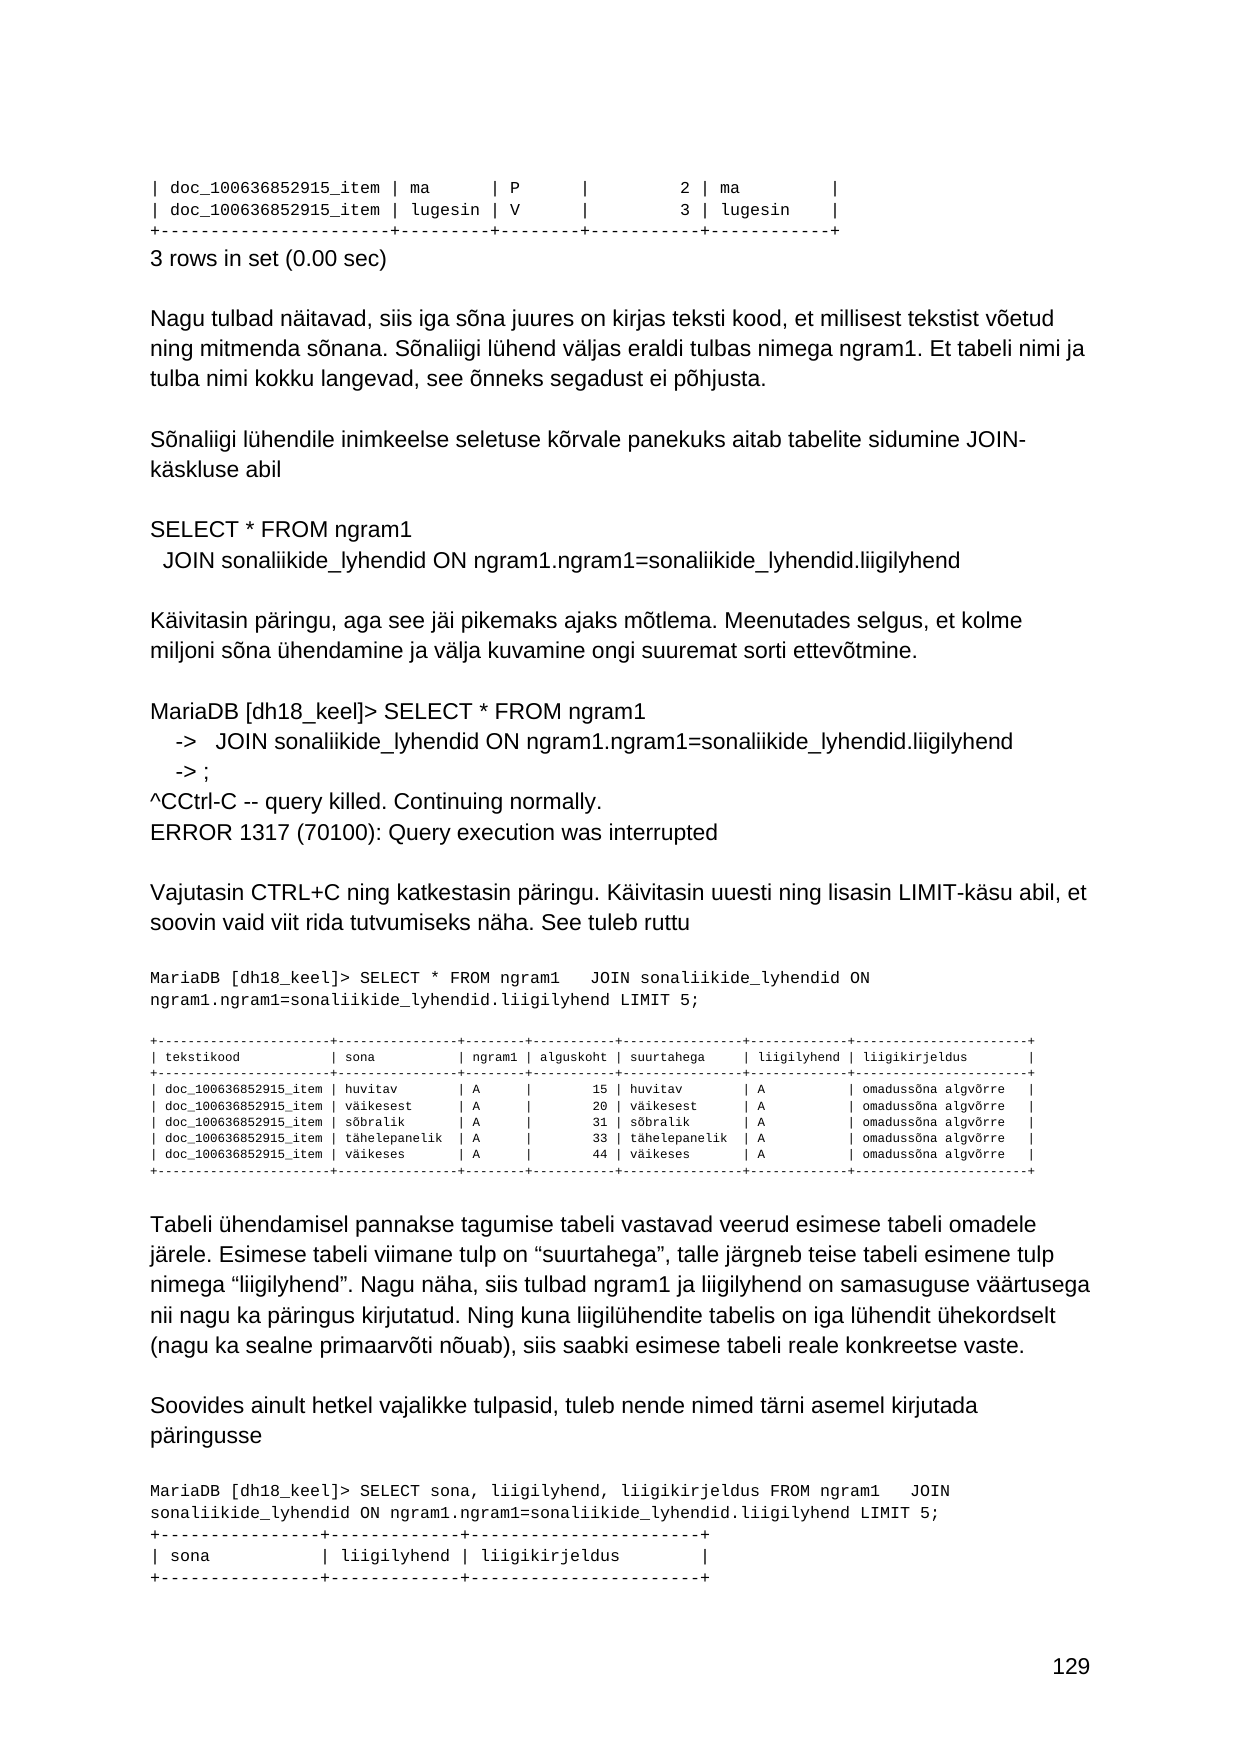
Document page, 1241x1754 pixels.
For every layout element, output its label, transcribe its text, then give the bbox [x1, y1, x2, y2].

text | sona | liigilyhend | liigikirjeldus | [150, 1548, 1090, 1567]
text +-----------------------+----------------+--------+-----------+----------------+-------------+-----------------------+ [150, 1164, 1090, 1179]
text Tabeli ühendamisel pannakse tagumise tabeli vastavad veerud esimese tabeli omadele järele. Esimese tabeli viimane tulp on “suurtahega”, talle järgneb teise tabeli esimene tulp nimega “liigilyhend”. Nagu näha, siis tulbad ngram1 ja liigilyhend on samasuguse väärtusega nii nagu ka päringus kirjutatud. Ning kuna liigilühendite tabelis on iga lühendit ühekordselt (nagu ka sealne primaarvõti nõuab), siis saabki esimese tabeli reale konkreetse vaste. [150, 1211, 1090, 1358]
text -> ; [150, 758, 1090, 784]
text SELECT * FROM ngram1 [150, 516, 1090, 543]
text Vajutasin CTRL+C ning katkestasin päringu. Käivitasin uuesti ning lisasin LIMIT-käsu abil, et soovin vaid viit rida tutvumiseks näha. See tuleb ruttu [150, 879, 1090, 935]
text | doc_100636852915_item | väikeses | A | 44 | väikeses | A | omadussõna algvõrre | [150, 1148, 1090, 1162]
text | doc_100636852915_item | ma | P | 2 | ma | [150, 179, 1090, 198]
text +----------------+-------------+-----------------------+ [150, 1569, 1090, 1588]
text Soovides ainult hetkel vajalikke tulpasid, tuleb nende nimed tärni asemel kirjutada päringusse [150, 1392, 1090, 1449]
text +-----------------------+----------------+--------+-----------+----------------+-------------+-----------------------+ [150, 1067, 1090, 1081]
text JOIN sonaliikide_lyhendid ON ngram1.ngram1=sonaliikide_lyhendid.liigilyhend [150, 547, 1090, 573]
text +----------------+-------------+-----------------------+ [150, 1526, 1090, 1545]
text ERROR 1317 (70100): Query execution was interrupted [150, 818, 1090, 845]
text +-----------------------+----------------+--------+-----------+----------------+-------------+-----------------------+ [150, 1034, 1090, 1049]
text MariaDB [dh18_keel]> SELECT * FROM ngram1 [150, 698, 1090, 724]
text | doc_100636852915_item | tähelepanelik | A | 33 | tähelepanelik | A | omadussõna algvõrre | [150, 1132, 1090, 1146]
text Käivitasin päringu, aga see jäi pikemaks ajaks mõtlema. Meenutades selgus, et kolme miljoni sõna ühendamine ja välja kuvamine ongi suuremat sorti ettevõtmine. [150, 607, 1090, 663]
text MariaDB [dh18_keel]> SELECT sona, liigilyhend, liigikirjeldus FROM ngram1 JOIN sonaliikide_lyhendid ON ngram1.ngram1=sonaliikide_lyhendid.liigilyhend LIMIT 5; [150, 1483, 1090, 1523]
text -> JOIN sonaliikide_lyhendid ON ngram1.ngram1=sonaliikide_lyhendid.liigilyhend [150, 728, 1090, 754]
text | tekstikood | sona | ngram1 | alguskoht | suurtahega | liigilyhend | liigikirjeldus | [150, 1051, 1090, 1065]
text | doc_100636852915_item | lugesin | V | 3 | lugesin | [150, 201, 1090, 220]
text Nagu tulbad näitavad, siis iga sõna juures on kirjas teksti kood, et millisest tekstist võetud ning mitmenda sõnana. Sõnaliigi lühend väljas eraldi tulbas nimega ngram1. Et tabeli nimi ja tulba nimi kokku langevad, see õnneks segadust ei põhjusta. [150, 305, 1090, 392]
text MariaDB [dh18_keel]> SELECT * FROM ngram1 JOIN sonaliikide_lyhendid ON ngram1.ngram1=sonaliikide_lyhendid.liigilyhend LIMIT 5; [150, 969, 1090, 1010]
text | doc_100636852915_item | huvitav | A | 15 | huvitav | A | omadussõna algvõrre | [150, 1083, 1090, 1097]
text | doc_100636852915_item | väikesest | A | 20 | väikesest | A | omadussõna algvõrre | [150, 1099, 1090, 1114]
text ^CCtrl-C -- query killed. Continuing normally. [150, 788, 1090, 814]
text 3 rows in set (0.00 sec) [150, 244, 1090, 271]
text Sõnaliigi lühendile inimkeelse seletuse kõrvale panekuks aitab tabelite sidumine JOIN-käskluse abil [150, 426, 1090, 482]
text +-----------------------+---------+--------+-----------+------------+ [150, 223, 1090, 242]
text | doc_100636852915_item | sõbralik | A | 31 | sõbralik | A | omadussõna algvõrre | [150, 1116, 1090, 1130]
